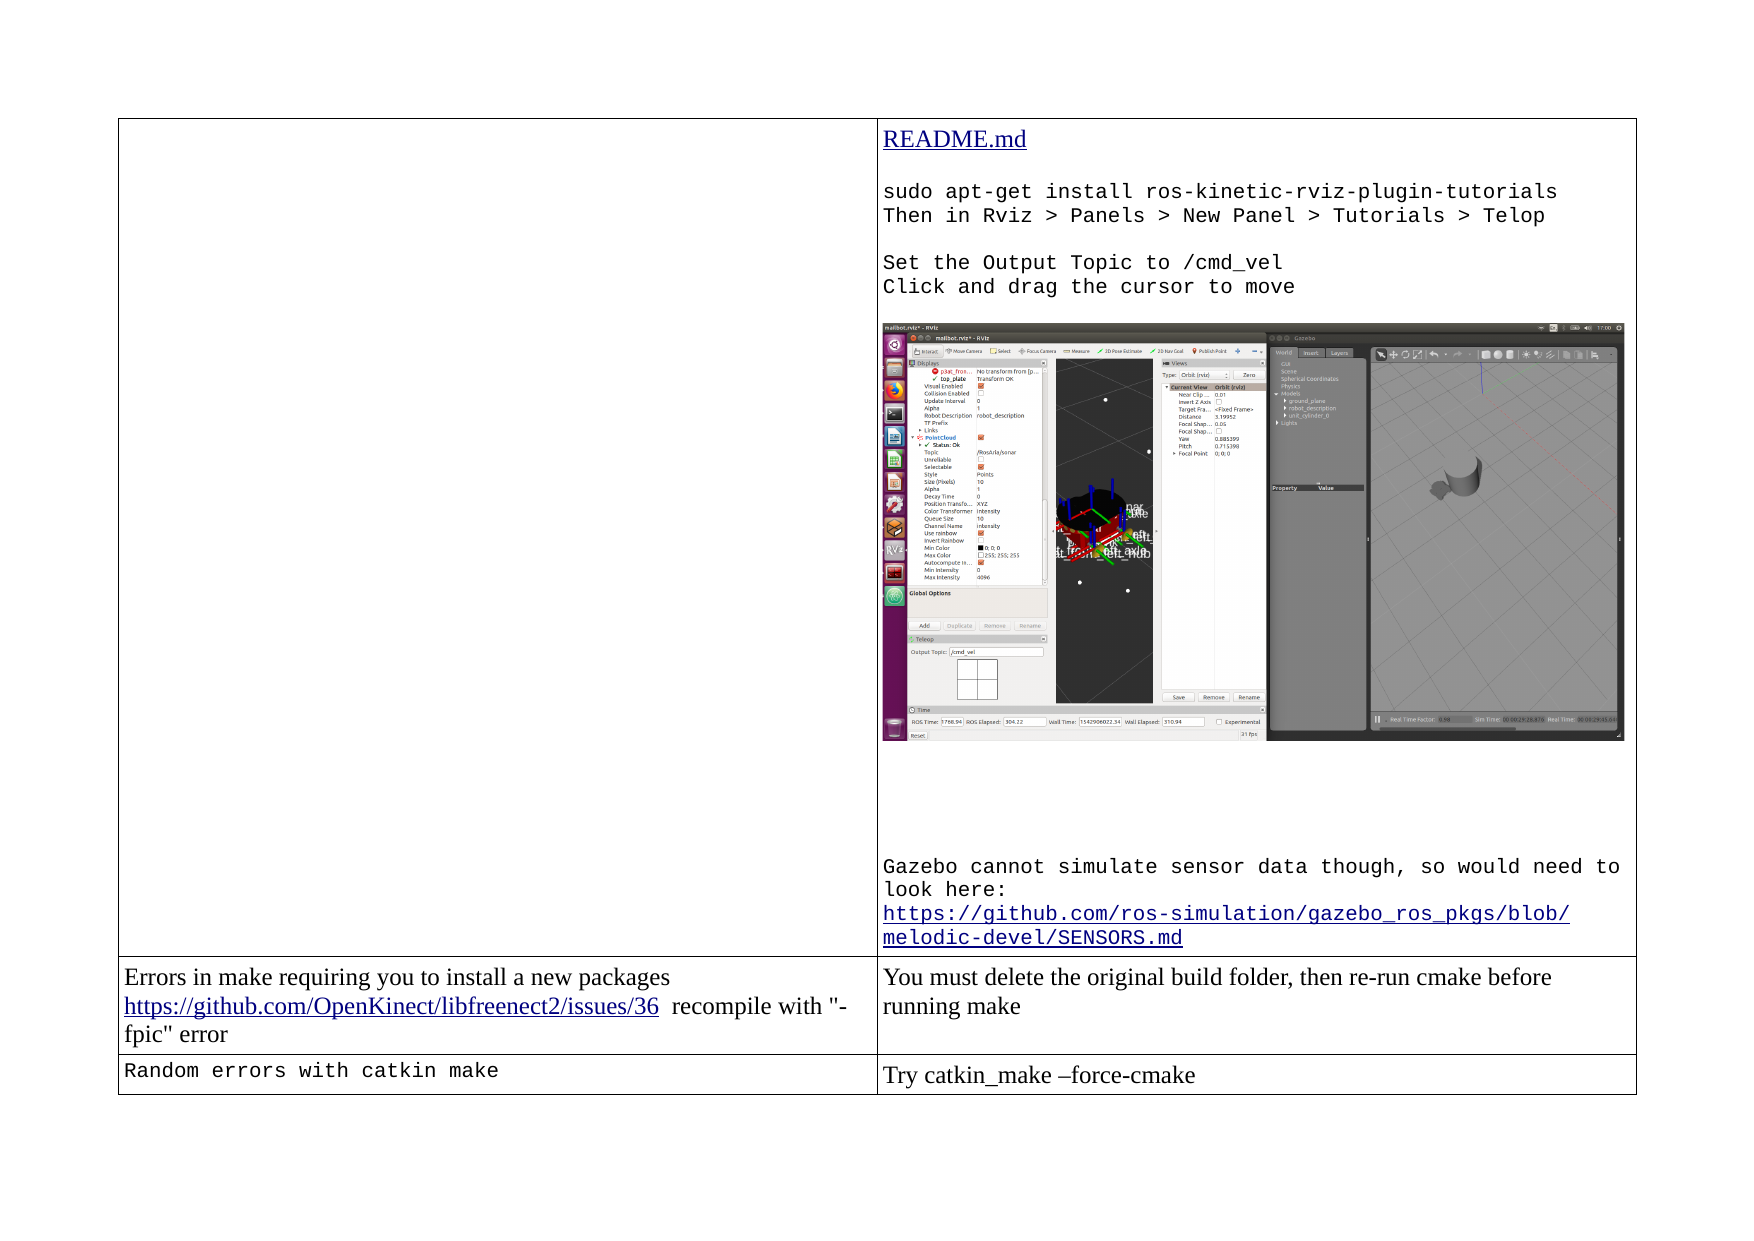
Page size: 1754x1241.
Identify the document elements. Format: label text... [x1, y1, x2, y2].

table_cell You must delete the original build folder, then re-run cmake before running make [878, 957, 1636, 1054]
table_cell Errors in make requiring you to install a new packages https://github.com/OpenKinect/libfreenect2/issues/36 recompile with "-fpic" error [119, 957, 877, 1054]
table_cell Try catkin_make –force-cmake [878, 1055, 1636, 1094]
table_cell [119, 119, 877, 956]
picture [882, 323, 1625, 741]
table_cell README.md sudo apt-get install ros-kinetic-rviz-plugin-tutorials Then in Rviz > Panels > New Panel > Tutorials > Telop Set the Output Topic to /cmd_vel Click and drag the cursor to move Gazebo cannot simulate sensor data though, so would need to look here: https://github.com/ros-simulation/gazebo_ros_pkgs/blob/melodic-devel/SENSORS.md [878, 119, 1636, 956]
table_cell Random errors with catkin make [119, 1055, 877, 1094]
